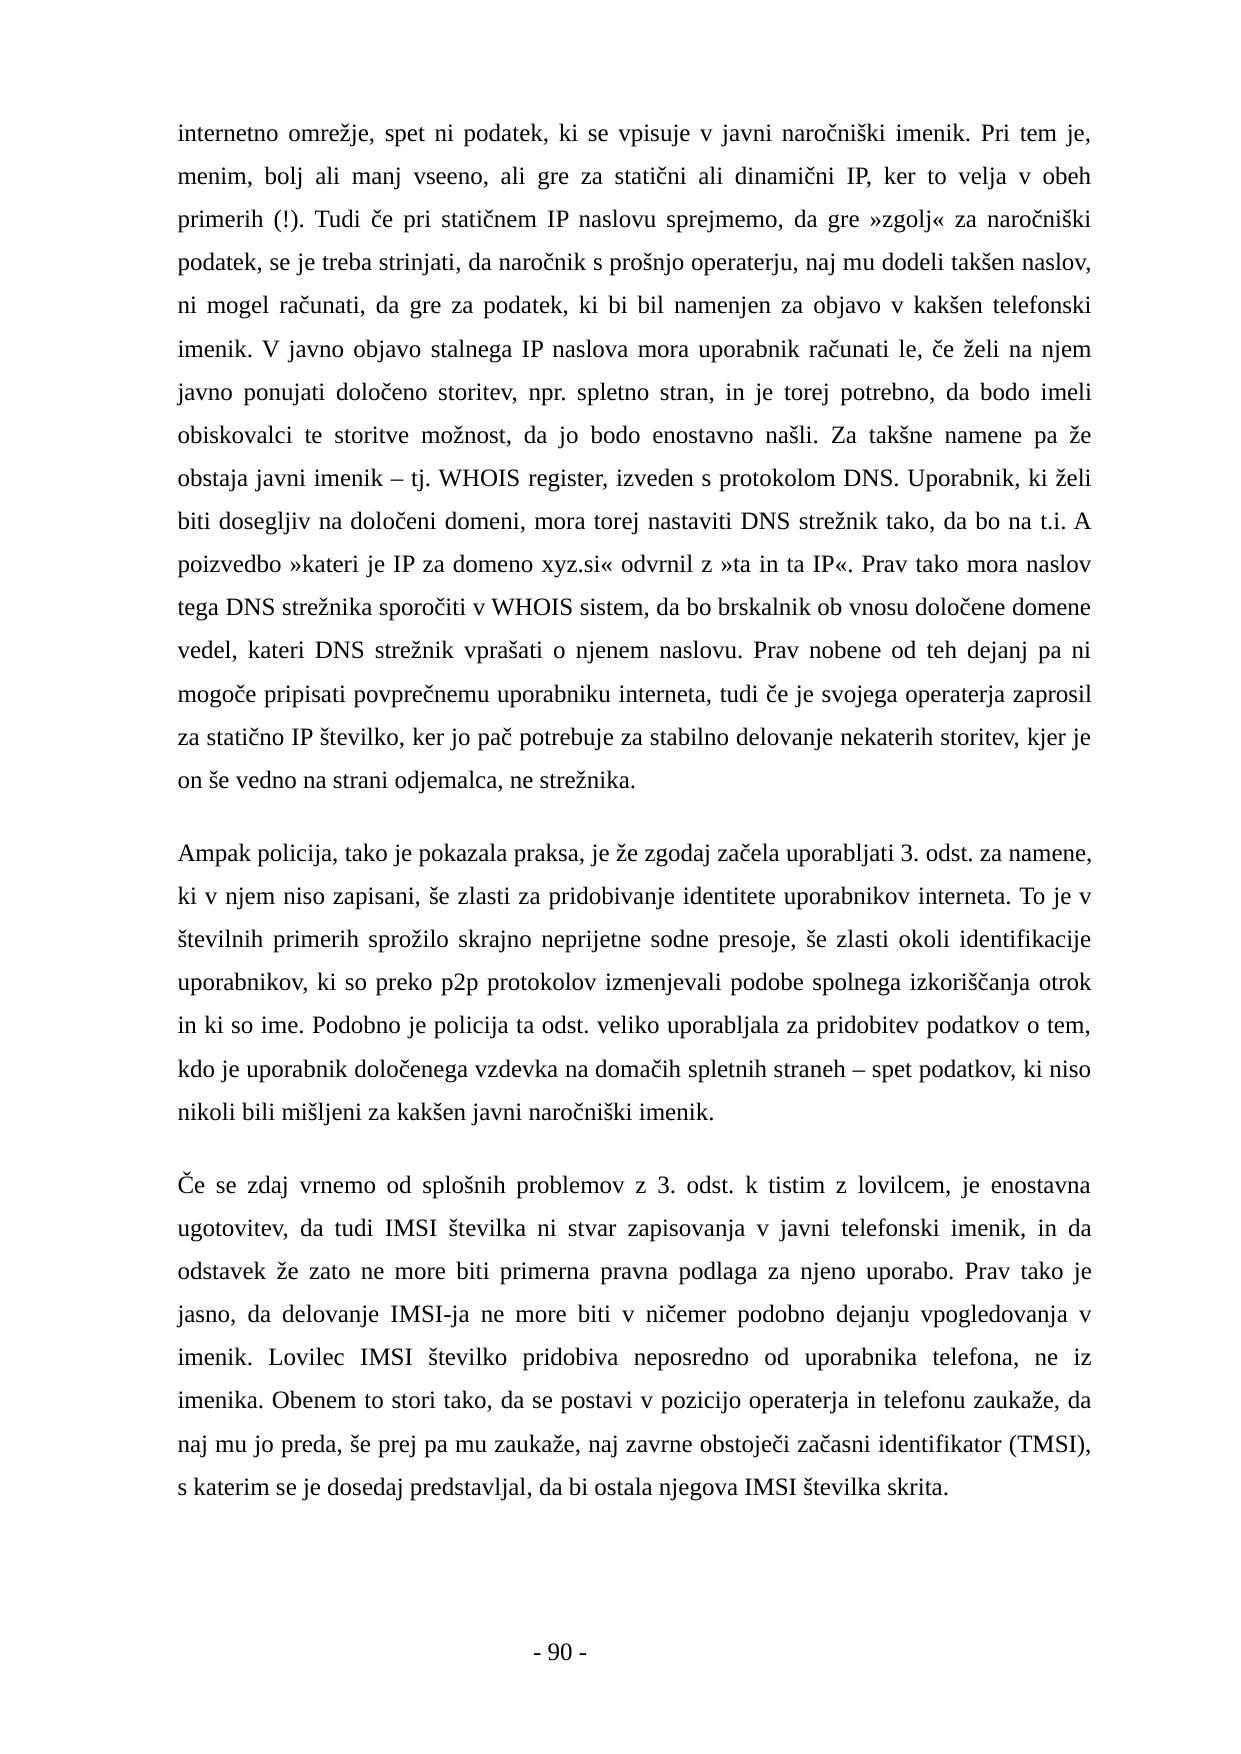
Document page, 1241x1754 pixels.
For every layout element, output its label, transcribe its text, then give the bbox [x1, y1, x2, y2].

text Ampak policija, tako je pokazala praksa, je že zgodaj začela uporabljati 3. odst. za namene, ki v njem niso zapisani, še zlasti za pridobivanje identitete uporabnikov interneta. To je v številnih primerih sprožilo skrajno neprijetne sodne presoje, še zlasti okoli identifikacije uporabnikov, ki so preko p2p protokolov izmenjevali podobe spolnega izkoriščanja otrok in ki so ime. Podobno je policija ta odst. veliko uporabljala za pridobitev podatkov o tem, kdo je uporabnik določenega vzdevka na domačih spletnih straneh – spet podatkov, ki niso nikoli bili mišljeni za kakšen javni naročniški imenik. [177, 838, 1093, 1126]
text Če se zdaj vrnemo od splošnih problemov z 3. odst. k tistim z lovilcem, je enostavna ugotovitev, da tudi IMSI številka ni stvar zapisovanja v javni telefonski imenik, in da odstavek že zato ne more biti primerna pravna podlaga za njeno uporabo. Prav tako je jasno, da delovanje IMSI-ja ne more biti v ničemer podobno dejanju vpogledovanja v imenik. Lovilec IMSI številko pridobiva neposredno od uporabnika telefona, ne iz imenika. Obenem to stori tako, da se postavi v pozicijo operaterja in telefonu zaukaže, da naj mu jo preda, še prej pa mu zaukaže, naj zavrne obstoječi začasni identifikator (TMSI), s katerim se je dosedaj predstavljal, da bi ostala njegova IMSI številka skrita. [177, 1170, 1093, 1501]
text internetno omrežje, spet ni podatek, ki se vpisuje v javni naročniški imenik. Pri tem je, menim, bolj ali manj vseeno, ali gre za statični ali dinamični IP, ker to velja v obeh primerih (!). Tudi če pri statičnem IP naslovu sprejmemo, da gre »zgolj« za naročniški podatek, se je treba strinjati, da naročnik s prošnjo operaterju, naj mu dodeli takšen naslov, ni mogel računati, da gre za podatek, ki bi bil namenjen za objavo v kakšen telefonski imenik. V javno objavo stalnega IP naslova mora uporabnik računati le, če želi na njem javno ponujati določeno storitev, npr. spletno stran, in je torej potrebno, da bodo imeli obiskovalci te storitve možnost, da jo bodo enostavno našli. Za takšne namene pa že obstaja javni imenik – tj. WHOIS register, izveden s protokolom DNS. Uporabnik, ki želi biti dosegljiv na določeni domeni, mora torej nastaviti DNS strežnik tako, da bo na t.i. A poizvedbo »kateri je IP za domeno xyz.si« odvrnil z »ta in ta IP«. Prav tako mora naslov tega DNS strežnika sporočiti v WHOIS sistem, da bo brskalnik ob vnosu določene domene vedel, kateri DNS strežnik vprašati o njenem naslovu. Prav nobene od teh dejanj pa ni mogoče pripisati povprečnemu uporabniku interneta, tudi če je svojega operaterja zaprosil za statično IP številko, ker jo pač potrebuje za stabilno delovanje nekaterih storitev, kjer je on še vedno na strani odjemalca, ne strežnika. [177, 118, 1093, 794]
